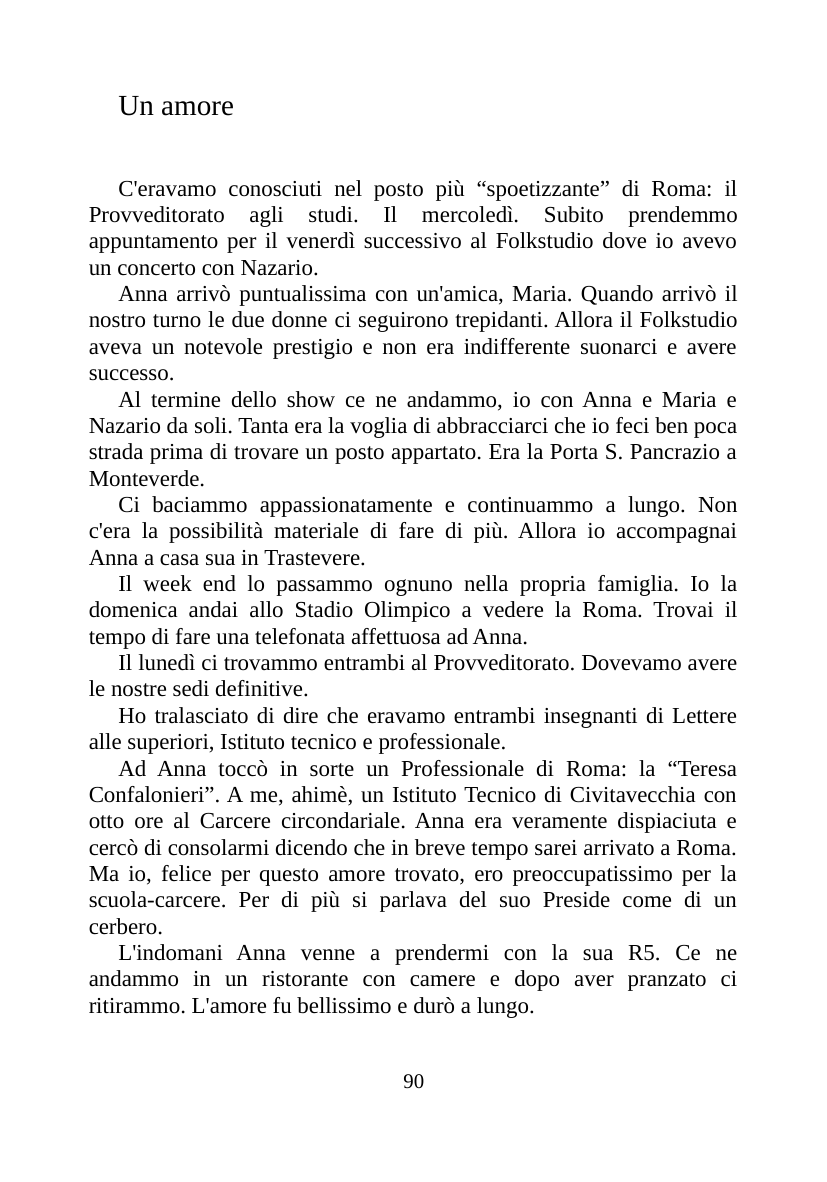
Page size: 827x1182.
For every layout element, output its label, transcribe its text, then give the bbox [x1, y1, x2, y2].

text L'indomani Anna venne a prendermi con la sua R5. Ce ne andammo in un ristorante con camere e dopo aver pranzato ci ritirammo. L'amore fu bellissimo e durò a lungo. [88, 939, 738, 1018]
text Anna arrivò puntualissima con un'amica, Maria. Quando arrivò il nostro turno le due donne ci seguirono trepidanti. Allora il Folkstudio aveva un notevole prestigio e non era indifferente suonarci e avere successo. [88, 280, 738, 386]
subtitle Un amore [88, 88, 738, 122]
text C'eravamo conosciuti nel posto più “spoetizzante” di Roma: il Provveditorato agli studi. Il mercoledì. Subito prendemmo appuntamento per il venerdì successivo al Folkstudio dove io avevo un concerto con Nazario. [88, 175, 738, 280]
text Il lunedì ci trovammo entrambi al Provveditorato. Dovevamo avere le nostre sedi definitive. [88, 649, 738, 702]
text Ci baciammo appassionatamente e continuammo a lungo. Non c'era la possibilità materiale di fare di più. Allora io accompagnai Anna a casa sua in Trastevere. [88, 491, 738, 570]
text Ho tralasciato di dire che eravamo entrambi insegnanti di Lettere alle superiori, Istituto tecnico e professionale. [88, 702, 738, 754]
text Il week end lo passammo ognuno nella propria famiglia. Io la domenica andai allo Stadio Olimpico a vedere la Roma. Trovai il tempo di fare una telefonata affettuosa ad Anna. [88, 570, 738, 649]
text Al termine dello show ce ne andammo, io con Anna e Maria e Nazario da soli. Tanta era la voglia di abbracciarci che io feci ben poca strada prima di trovare un posto appartato. Era la Porta S. Pancrazio a Monteverde. [88, 386, 738, 491]
text Ad Anna toccò in sorte un Professionale di Roma: la “Teresa Confalonieri”. A me, ahimè, un Istituto Tecnico di Civitavecchia con otto ore al Carcere circondariale. Anna era veramente dispiaciuta e cercò di consolarmi dicendo che in breve tempo sarei arrivato a Roma. Ma io, felice per questo amore trovato, ero preoccupatissimo per la scuola-carcere. Per di più si parlava del suo Preside come di un cerbero. [88, 754, 738, 939]
